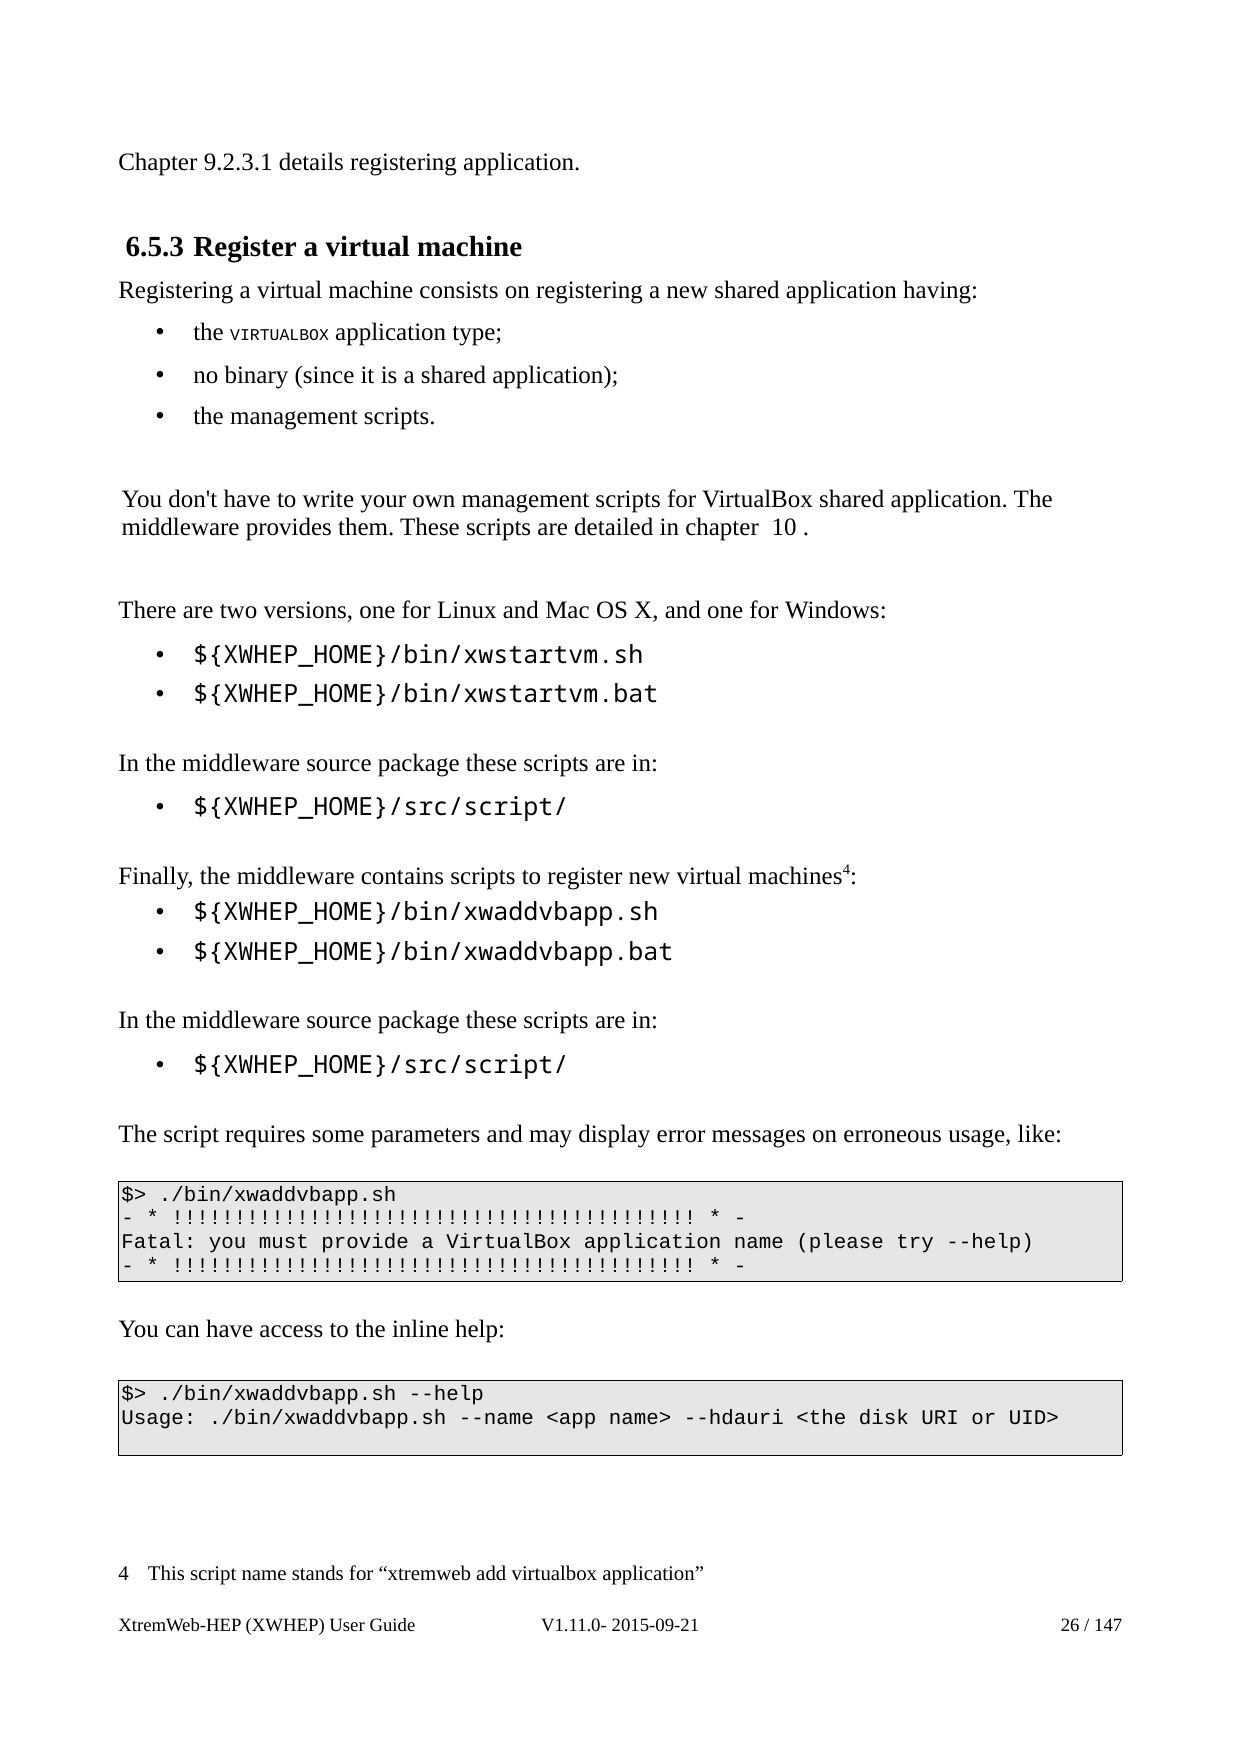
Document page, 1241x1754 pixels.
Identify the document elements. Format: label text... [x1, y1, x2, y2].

list the virtualbox application type; [156, 317, 1122, 347]
text Usage: ./bin/xwaddvbapp.sh --name <app name> --hdauri <the disk URI or UID> [119, 1404, 1122, 1428]
text - * !!!!!!!!!!!!!!!!!!!!!!!!!!!!!!!!!!!!!!!!!! * - [119, 1252, 1122, 1281]
text Chapter 9.2.3.1 details registering application. [118, 147, 1122, 176]
list You don't have to write your own management scripts for VirtualBox shared application. The middleware provides them. These scripts are detailed in chapter 10. [121, 484, 1122, 541]
list ${XWHEP_HOME}/src/script/ [156, 789, 1122, 823]
text Registering a virtual machine consists on registering a new shared application having: [118, 275, 1122, 304]
subtitle Register a virtual machine [118, 229, 1122, 263]
text $> ./bin/xwaddvbapp.sh --help [119, 1381, 1122, 1404]
text Finally, the middleware contains scripts to register new virtual machines: [118, 861, 1122, 890]
list ${XWHEP_HOME}/src/script/ [156, 1047, 1122, 1081]
list ${XWHEP_HOME}/bin/xwaddvbapp.bat [156, 933, 1122, 967]
text In the middleware source package these scripts are in: [118, 1005, 1122, 1034]
text You can have access to the inline help: [118, 1314, 1122, 1343]
text The script requires some parameters and may display error messages on erroneous usage, like: [118, 1119, 1122, 1148]
list the management scripts. [156, 401, 1122, 430]
text $> ./bin/xwaddvbapp.sh [119, 1182, 1122, 1204]
text This script name stands for “xtremweb add virtualbox application” [118, 1561, 1122, 1585]
text - * !!!!!!!!!!!!!!!!!!!!!!!!!!!!!!!!!!!!!!!!!! * - [119, 1204, 1122, 1228]
list ${XWHEP_HOME}/bin/xwstartvm.sh [156, 636, 1122, 670]
list ${XWHEP_HOME}/bin/xwaddvbapp.sh [156, 894, 1122, 928]
text In the middleware source package these scripts are in: [118, 748, 1122, 776]
text There are two versions, one for Linux and Mac OS X, and one for Windows: [118, 595, 1122, 624]
text Fatal: you must provide a VirtualBox application name (please try --help) [119, 1228, 1122, 1252]
list no binary (since it is a shared application); [156, 360, 1122, 389]
list ${XWHEP_HOME}/bin/xwstartvm.bat [156, 675, 1122, 709]
